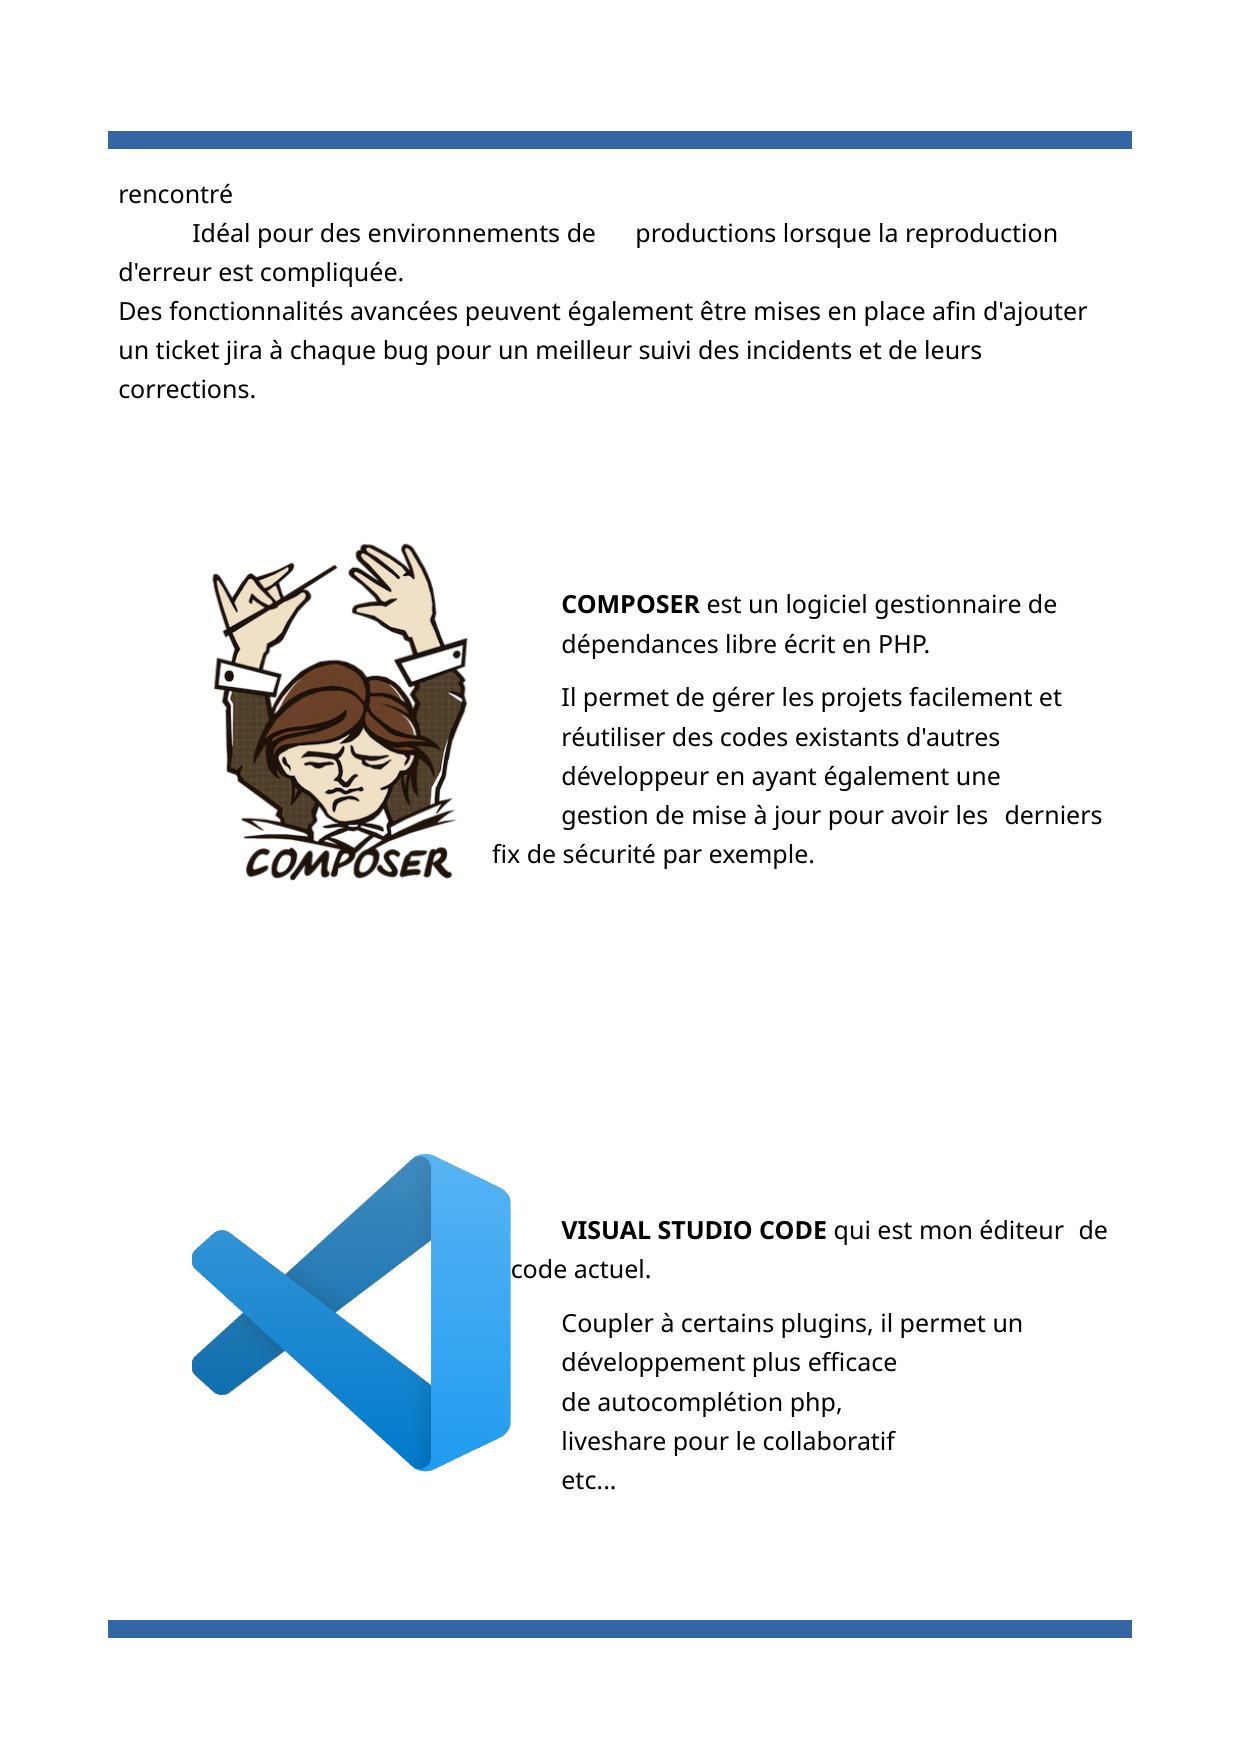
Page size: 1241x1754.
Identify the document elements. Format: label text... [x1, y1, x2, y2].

text VISUAL STUDIO CODE qui est mon éditeur de code actuel. [511, 1213, 1122, 1286]
text Il permet de gérer les projets facilement et réutiliser des codes existants d'autres développeur en ayant également une gestion de mise à jour pour avoir les derniers fix de sécurité par exemple. [492, 680, 1122, 871]
text Coupler à certains plugins, il permet un développement plus efficace de autocomplétion php, liveshare pour le collaboratif etc... [118, 1306, 1122, 1497]
text rencontré Idéal pour des environnements de productions lorsque la reproduction d'erreur est compliquée. Des fonctionnalités avancées peuvent également être mises en place afin d'ajouter un ticket jira à chaque bug pour un meilleur suivi des incidents et de leurs corrections. [118, 176, 1122, 406]
picture [186, 526, 492, 888]
text [118, 680, 186, 871]
text COMPOSER est un logiciel gestionnaire de dépendances libre écrit en PHP. [492, 587, 1122, 660]
text [118, 1213, 192, 1286]
text [118, 587, 186, 660]
picture [192, 1153, 511, 1472]
